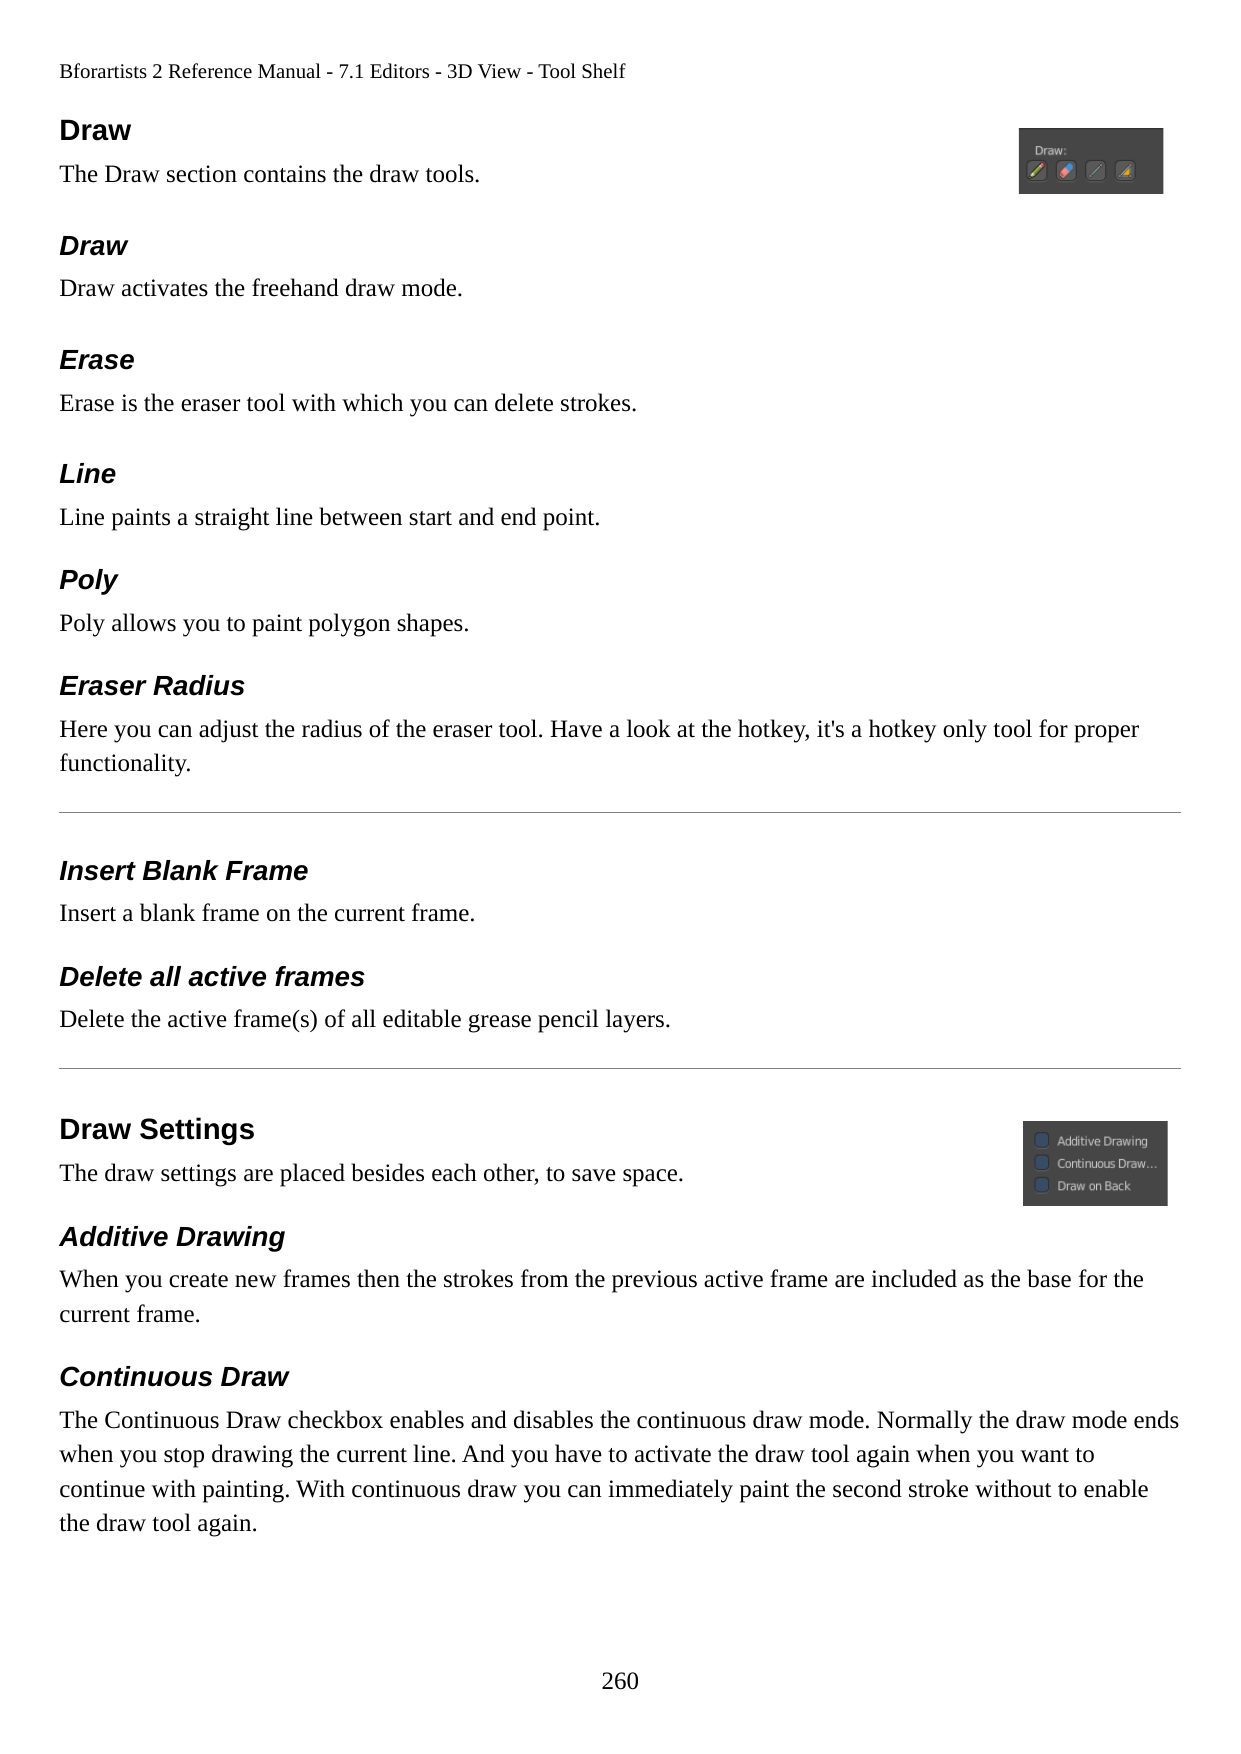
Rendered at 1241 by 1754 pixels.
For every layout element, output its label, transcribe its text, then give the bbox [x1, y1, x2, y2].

subtitle Erase [59, 343, 1181, 375]
text Erase is the eraser tool with which you can delete strokes. [59, 388, 1181, 416]
text The draw settings are placed besides each other, to save space. [59, 1158, 1023, 1187]
subtitle Draw [59, 113, 1181, 146]
subtitle Additive Drawing [59, 1220, 1181, 1252]
subtitle Draw Settings [59, 1112, 1181, 1146]
text Delete the active frame(s) of all editable grease pencil layers. [59, 1004, 1181, 1033]
subtitle Eraser Radius [59, 669, 1181, 701]
text Poly allows you to paint polygon shapes. [59, 608, 1181, 637]
subtitle Delete all active frames [59, 960, 1181, 992]
subtitle Draw [59, 229, 1181, 261]
subtitle Line [59, 458, 1181, 489]
text Draw activates the freehand draw mode. [59, 273, 1181, 302]
subtitle Poly [59, 563, 1181, 595]
subtitle Continuous Draw [59, 1360, 1181, 1392]
text Here you can adjust the radius of the eraser tool. Have a look at the hotkey, it's a hotkey only tool for proper functionality. [59, 714, 1181, 777]
text When you create new frames then the strokes from the previous active frame are included as the base for the current frame. [59, 1264, 1181, 1328]
text The Continuous Draw checkbox enables and disables the continuous draw mode. Normally the draw mode ends when you stop drawing the current line. And you have to activate the draw tool again when you want to continue with painting. With continuous draw you can immediately paint the second stroke without to enable the draw tool again. [59, 1405, 1181, 1537]
text Line paints a straight line between start and end point. [59, 502, 1181, 531]
picture [1018, 128, 1164, 194]
text Insert a blank frame on the current frame. [59, 898, 1181, 927]
picture [1023, 1121, 1168, 1206]
text The Draw section contains the draw tools. [59, 159, 1018, 188]
subtitle Insert Blank Frame [59, 854, 1181, 886]
